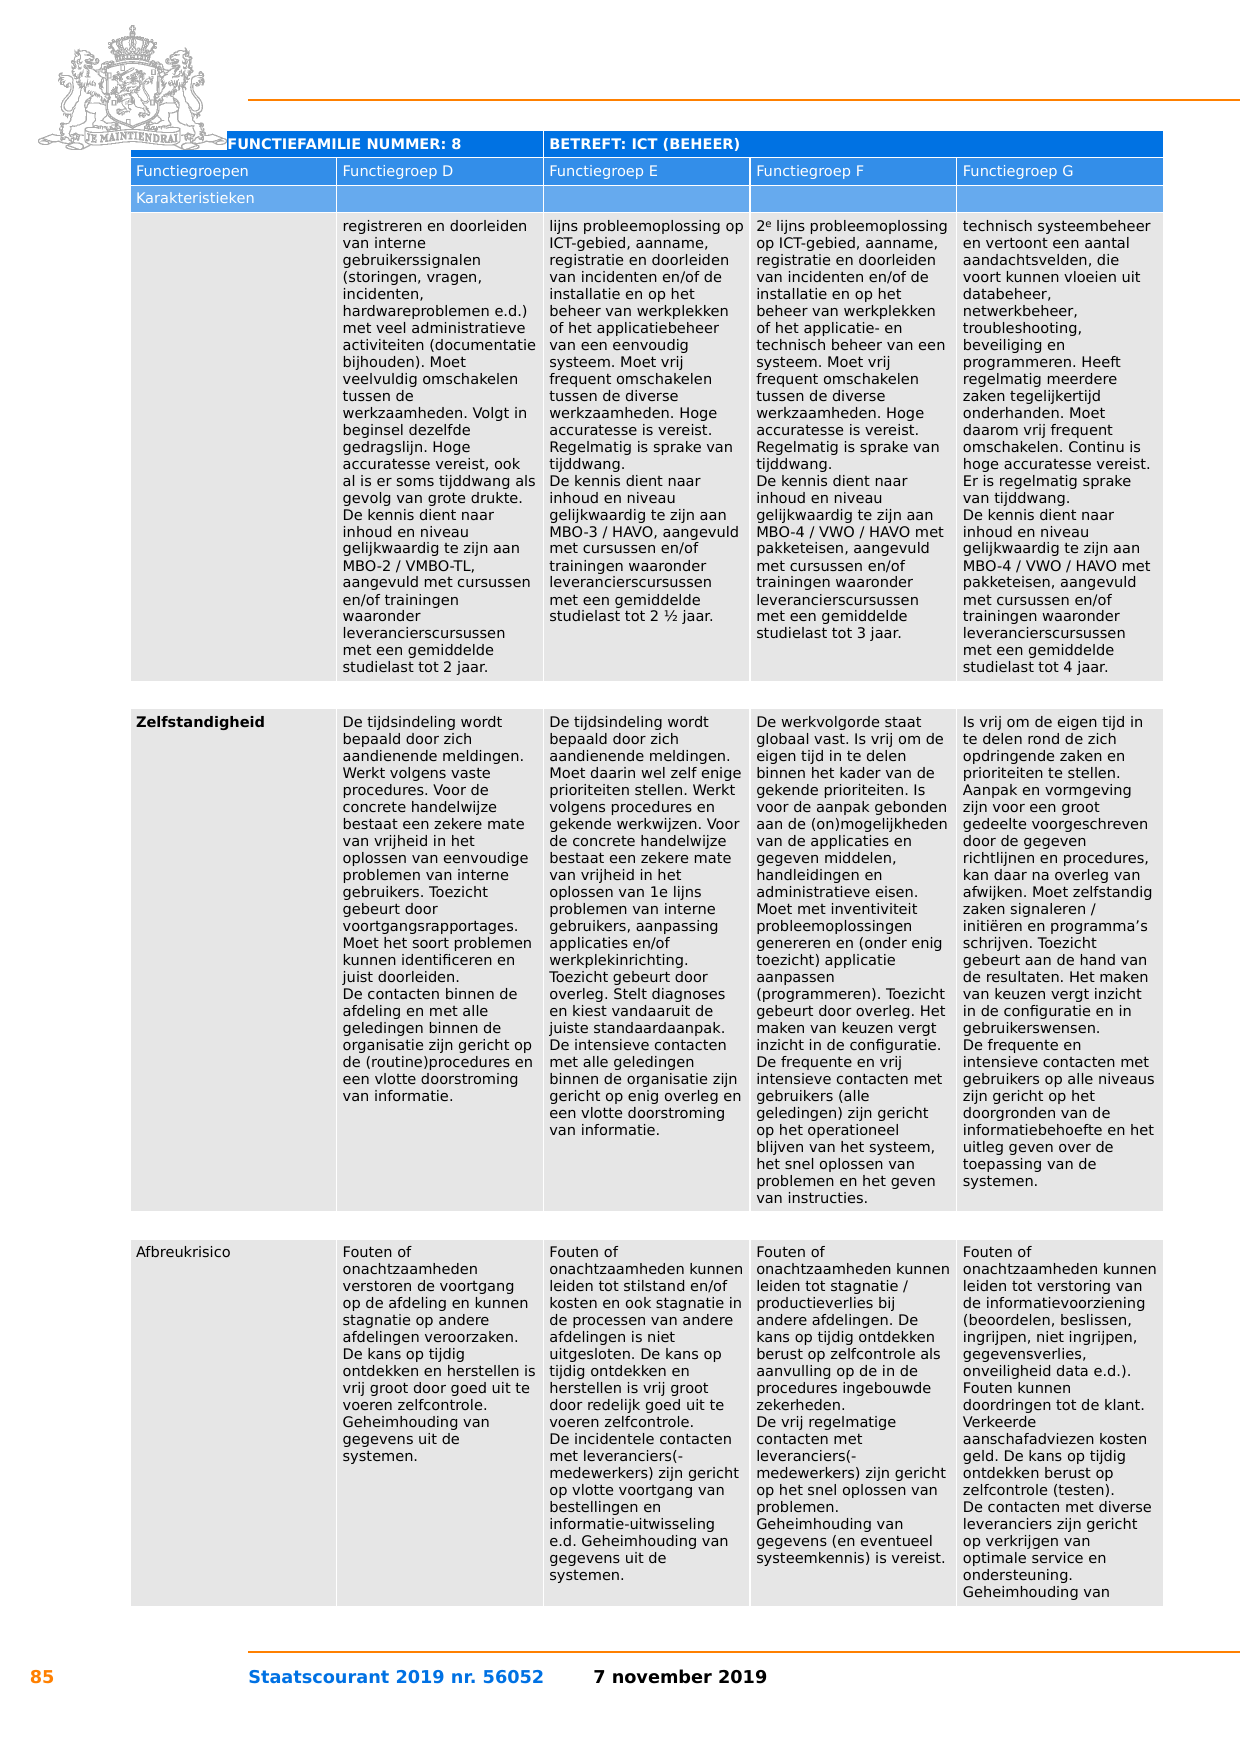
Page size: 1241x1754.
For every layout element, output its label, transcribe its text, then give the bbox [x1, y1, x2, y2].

table_cell Fouten of onachtzaamheden kunnen leiden tot stilstand en/of kosten en ook stagnatie in de processen van andere afdelingen is niet uitgesloten. De kans op tijdig ontdekken en herstellen is vrij groot door redelijk goed uit te voeren zelfcontrole. De incidentele contacten met leveranciers(-medewerkers) zijn gericht op vlotte voortgang van bestellingen en informatie-uitwisseling e.d. Geheimhouding van gegevens uit de systemen. [544, 1240, 749, 1606]
table_cell lijns probleemoplossing op ICT-gebied, aanname, registratie en doorleiden van incidenten en/of de installatie en op het beheer van werkplekken of het applicatiebeheer van een eenvoudig systeem. Moet vrij frequent omschakelen tussen de diverse werkzaamheden. Hoge accuratesse is vereist. Regelmatig is sprake van tijddwang. De kennis dient naar inhoud en niveau gelijkwaardig te zijn aan MBO-3 / HAVO, aangevuld met cursussen en/of trainingen waaronder leverancierscursussen met een gemiddelde studielast tot 2 ½ jaar. [544, 213, 749, 681]
table_cell Functiegroep G [957, 158, 1163, 185]
table_cell [751, 682, 956, 708]
table_cell [337, 186, 543, 212]
table_cell [131, 1212, 336, 1238]
table_cell Is vrij om de eigen tijd in te delen rond de zich opdringende zaken en prioriteiten te stellen. Aanpak en vormgeving zijn voor een groot gedeelte voorgeschreven door de gegeven richtlijnen en procedures, kan daar na overleg van afwijken. Moet zelfstandig zaken signaleren / initiëren en programma’s schrijven. Toezicht gebeurt aan de hand van de resultaten. Het maken van keuzen vergt inzicht in de configuratie en in gebruikerswensen. De frequente en intensieve contacten met gebruikers op alle niveaus zijn gericht op het doorgronden van de informatiebehoefte en het uitleg geven over de toepassing van de systemen. [957, 709, 1163, 1211]
table_header FUNCTIEFAMILIE NUMMER: 8 [131, 131, 543, 157]
table_cell [337, 682, 543, 708]
table_cell [544, 186, 749, 212]
table_cell Fouten of onachtzaamheden kunnen leiden tot stagnatie / productieverlies bij andere afdelingen. De kans op tijdig ontdekken berust op zelfcontrole als aanvulling op de in de procedures ingebouwde zekerheden. De vrij regelmatige contacten met leveranciers(-medewerkers) zijn gericht op het snel oplossen van problemen. Geheimhouding van gegevens (en eventueel systeemkennis) is vereist. [751, 1240, 956, 1606]
table_cell registreren en doorleiden van interne gebruikerssignalen (storingen, vragen, incidenten, hardwareproblemen e.d.) met veel administratieve activiteiten (documentatie bijhouden). Moet veelvuldig omschakelen tussen de werkzaamheden. Volgt in beginsel dezelfde gedragslijn. Hoge accuratesse vereist, ook al is er soms tijddwang als gevolg van grote drukte. De kennis dient naar inhoud en niveau gelijkwaardig te zijn aan MBO-2 / VMBO-TL, aangevuld met cursussen en/of trainingen waaronder leverancierscursussen met een gemiddelde studielast tot 2 jaar. [337, 213, 543, 681]
table_cell [751, 186, 956, 212]
table_cell [337, 1212, 543, 1238]
table_cell 2e lijns probleemoplossing op ICT-gebied, aanname, registratie en doorleiden van incidenten en/of de installatie en op het beheer van werkplekken of het applicatie- en technisch beheer van een systeem. Moet vrij frequent omschakelen tussen de diverse werkzaamheden. Hoge accuratesse is vereist. Regelmatig is sprake van tijddwang. De kennis dient naar inhoud en niveau gelijkwaardig te zijn aan MBO-4 / VWO / HAVO met pakketeisen, aangevuld met cursussen en/of trainingen waaronder leverancierscursussen met een gemiddelde studielast tot 3 jaar. [751, 213, 956, 681]
table_cell [131, 682, 336, 708]
table_cell Functiegroep F [751, 158, 956, 185]
table_cell [957, 682, 1163, 708]
table_cell [544, 682, 749, 708]
table_cell Functiegroepen [131, 158, 336, 185]
table_cell [544, 1212, 749, 1238]
table_cell [957, 186, 1163, 212]
table_cell Functiegroep E [544, 158, 749, 185]
table_cell De tijdsindeling wordt bepaald door zich aandienende meldingen. Moet daarin wel zelf enige prioriteiten stellen. Werkt volgens procedures en gekende werkwijzen. Voor de concrete handelwijze bestaat een zekere mate van vrijheid in het oplossen van 1e lijns problemen van interne gebruikers, aanpassing applicaties en/of werkplekinrichting. Toezicht gebeurt door overleg. Stelt diagnoses en kiest vandaaruit de juiste standaardaanpak. De intensieve contacten met alle geledingen binnen de organisatie zijn gericht op enig overleg en een vlotte doorstroming van informatie. [544, 709, 749, 1211]
table_cell [957, 1212, 1163, 1238]
table_header BETREFT: ICT (BEHEER) [544, 131, 1163, 157]
table_cell [751, 1212, 956, 1238]
table_cell Fouten of onachtzaamheden verstoren de voortgang op de afdeling en kunnen stagnatie op andere afdelingen veroorzaken. De kans op tijdig ontdekken en herstellen is vrij groot door goed uit te voeren zelfcontrole. Geheimhouding van gegevens uit de systemen. [337, 1240, 543, 1606]
table_cell Afbreukrisico [131, 1240, 336, 1606]
table_cell [131, 213, 336, 681]
table_cell Zelfstandigheid [131, 709, 336, 1211]
table_cell Functiegroep D [337, 158, 543, 185]
table_cell De werkvolgorde staat globaal vast. Is vrij om de eigen tijd in te delen binnen het kader van de gekende prioriteiten. Is voor de aanpak gebonden aan de (on)mogelijkheden van de applicaties en gegeven middelen, handleidingen en administratieve eisen. Moet met inventiviteit probleemoplossingen genereren en (onder enig toezicht) applicatie aanpassen (programmeren). Toezicht gebeurt door overleg. Het maken van keuzen vergt inzicht in de configuratie. De frequente en vrij intensieve contacten met gebruikers (alle geledingen) zijn gericht op het operationeel blijven van het systeem, het snel oplossen van problemen en het geven van instructies. [751, 709, 956, 1211]
picture [38, 25, 227, 150]
table_cell Karakteristieken [131, 186, 336, 212]
table_cell Fouten of onachtzaamheden kunnen leiden tot verstoring van de informatievoorziening (beoordelen, beslissen, ingrijpen, niet ingrijpen, gegevensverlies, onveiligheid data e.d.). Fouten kunnen doordringen tot de klant. Verkeerde aanschafadviezen kosten geld. De kans op tijdig ontdekken berust op zelfcontrole (testen). De contacten met diverse leveranciers zijn gericht op verkrijgen van optimale service en ondersteuning. Geheimhouding van [957, 1240, 1163, 1606]
table_cell De tijdsindeling wordt bepaald door zich aandienende meldingen. Werkt volgens vaste procedures. Voor de concrete handelwijze bestaat een zekere mate van vrijheid in het oplossen van eenvoudige problemen van interne gebruikers. Toezicht gebeurt door voortgangsrapportages. Moet het soort problemen kunnen identificeren en juist doorleiden. De contacten binnen de afdeling en met alle geledingen binnen de organisatie zijn gericht op de (routine)procedures en een vlotte doorstroming van informatie. [337, 709, 543, 1211]
table_cell technisch systeembeheer en vertoont een aantal aandachtsvelden, die voort kunnen vloeien uit databeheer, netwerkbeheer, troubleshooting, beveiliging en programmeren. Heeft regelmatig meerdere zaken tegelijkertijd onderhanden. Moet daarom vrij frequent omschakelen. Continu is hoge accuratesse vereist. Er is regelmatig sprake van tijddwang. De kennis dient naar inhoud en niveau gelijkwaardig te zijn aan MBO-4 / VWO / HAVO met pakketeisen, aangevuld met cursussen en/of trainingen waaronder leverancierscursussen met een gemiddelde studielast tot 4 jaar. [957, 213, 1163, 681]
